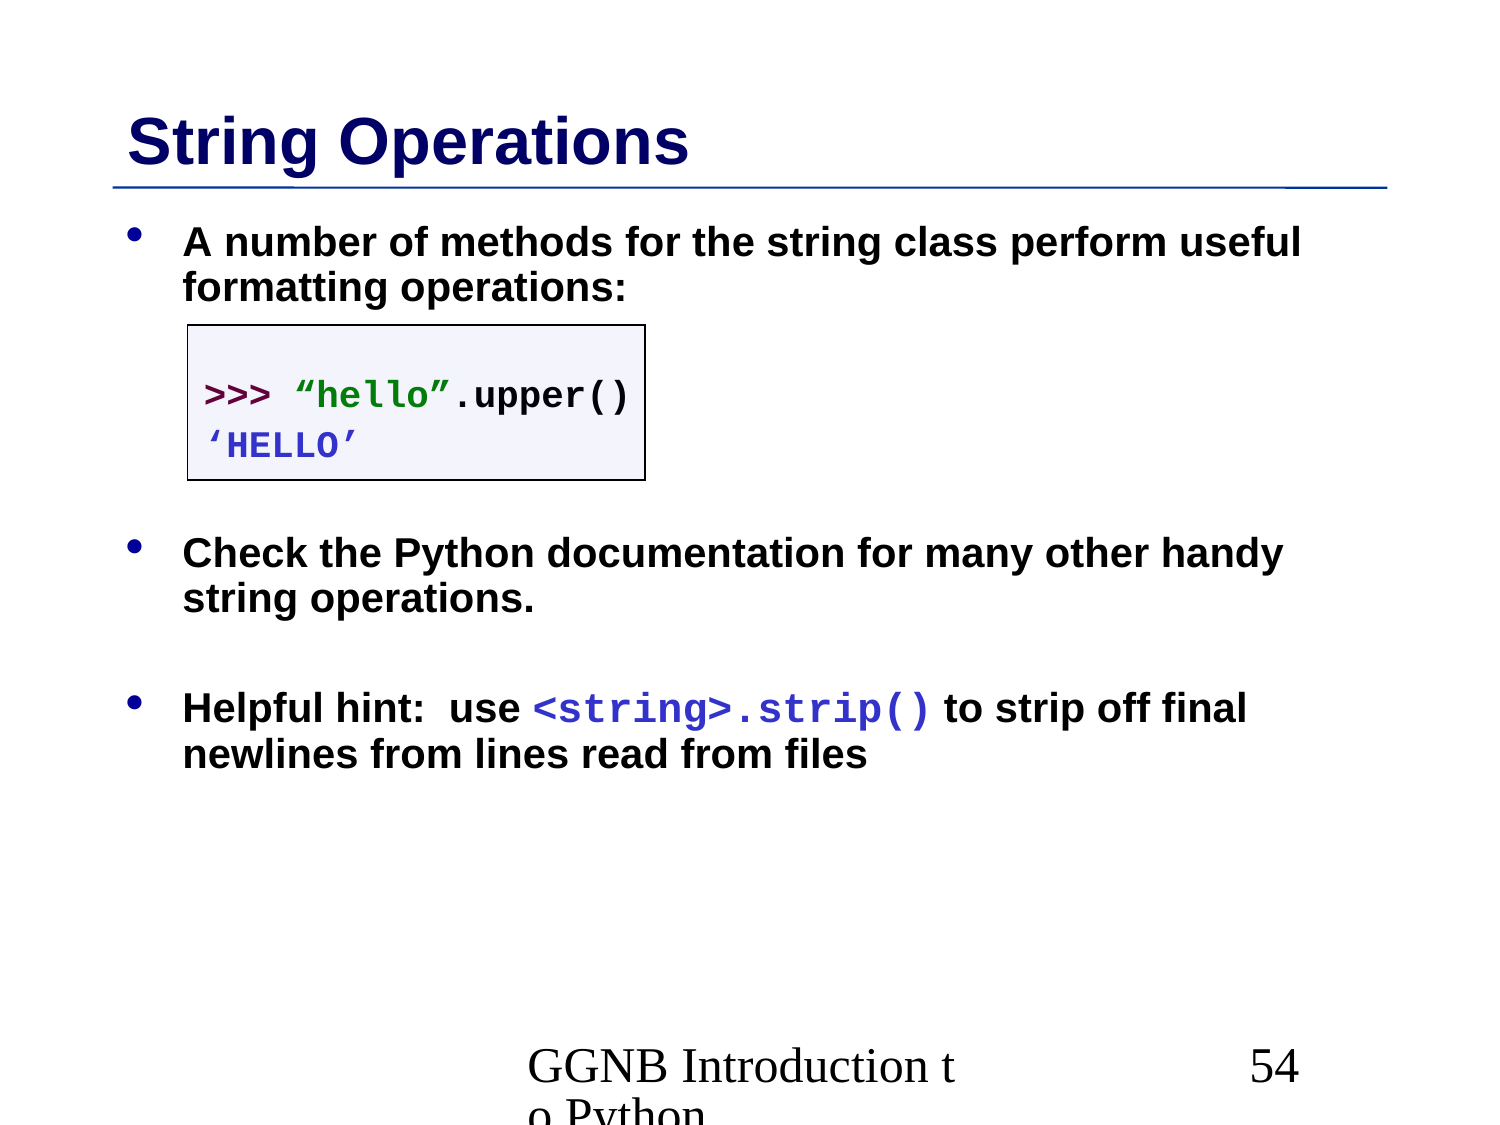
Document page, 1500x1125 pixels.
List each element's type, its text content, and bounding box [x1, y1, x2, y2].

text_box [187, 324, 645, 480]
title String Operations [112, 89, 1388, 185]
list A number of methods for the string class perform useful formatting operations: >>> “hello”.upper() ‘HELLO’ Check the Python documentation for many other handy string operations. Helpful hint: use <string>.strip() to strip off final newlines from lines read from files [112, 212, 1388, 963]
